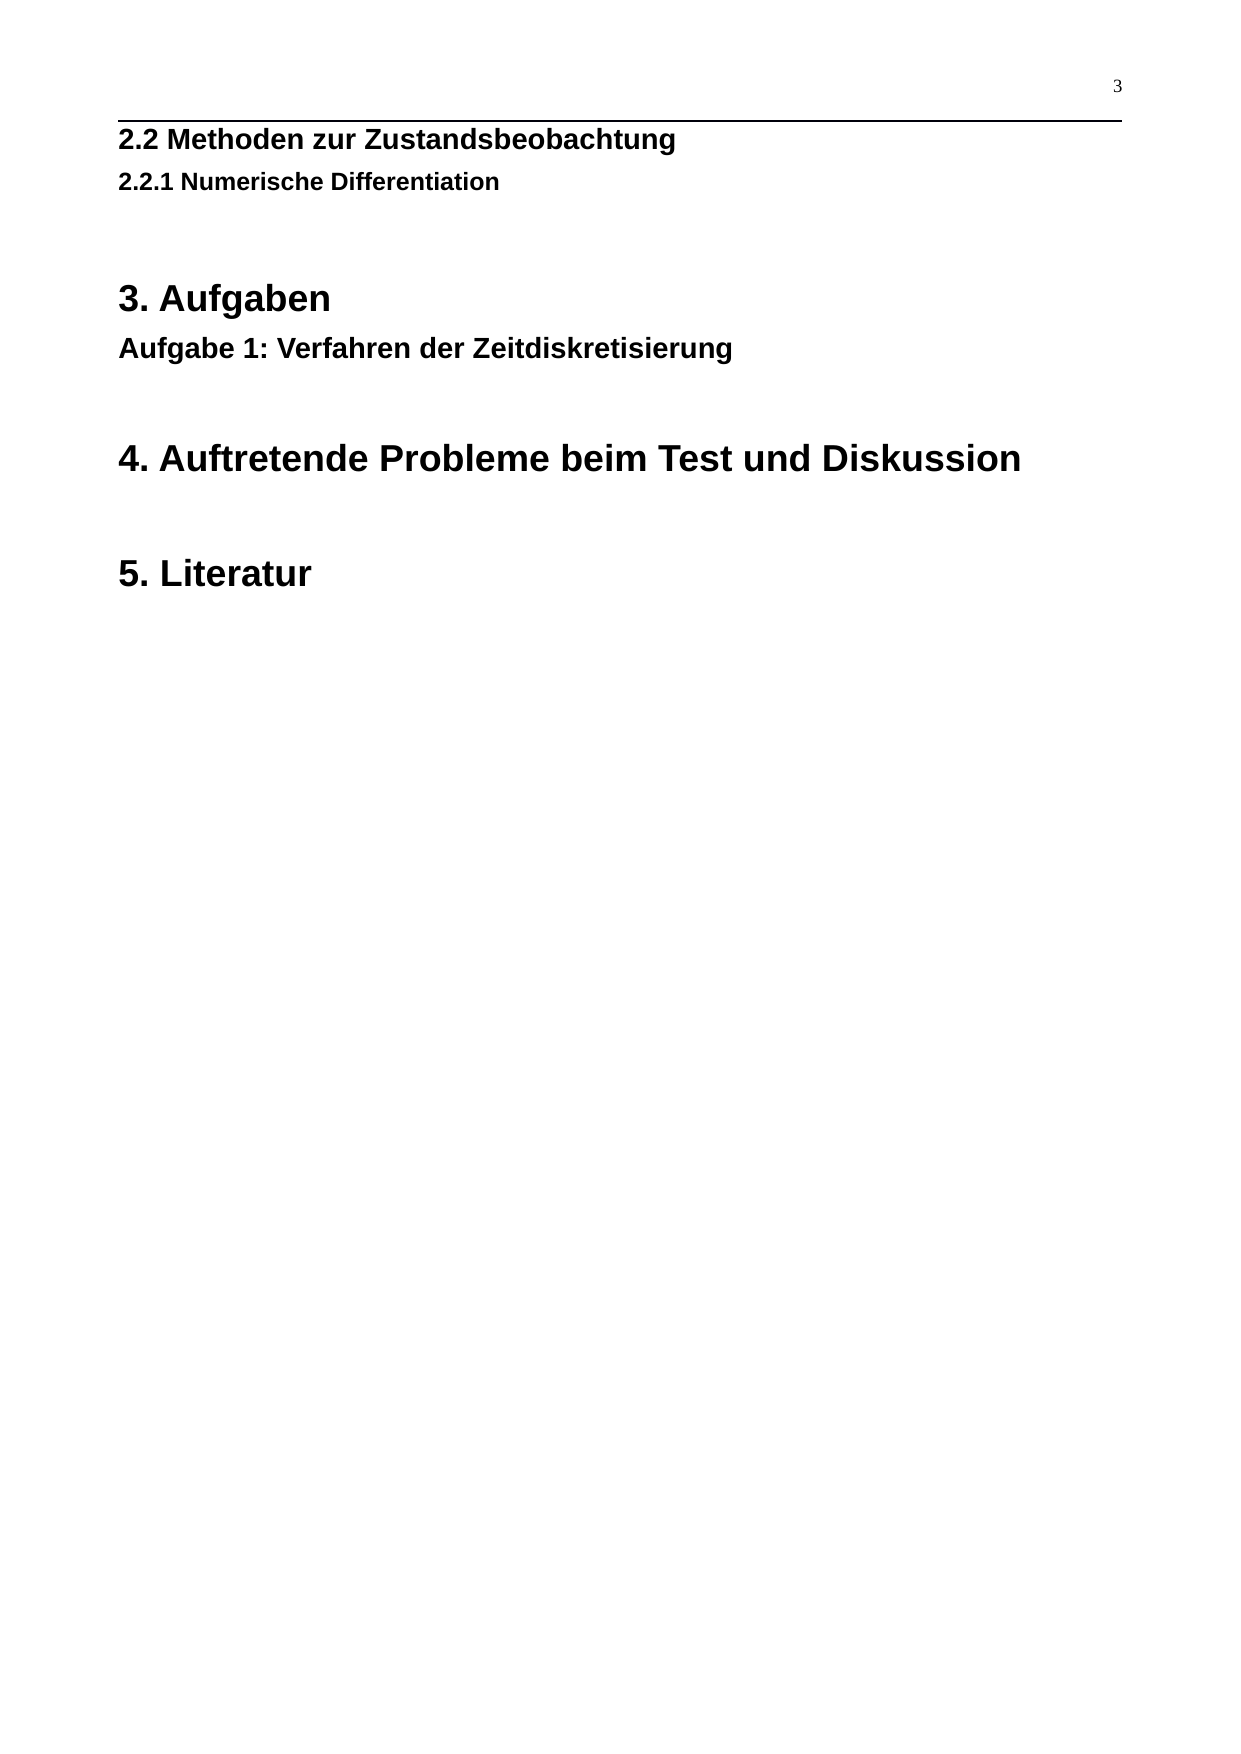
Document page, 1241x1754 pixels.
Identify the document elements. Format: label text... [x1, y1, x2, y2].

title 5. Literatur [118, 552, 1122, 595]
title Aufgabe 1: Verfahren der Zeitdiskretisierung [118, 331, 1122, 365]
title 4. Auftretende Probleme beim Test und Diskussion [118, 436, 1122, 479]
title 2.2 Methoden zur Zustandsbeobachtung [118, 122, 1122, 155]
text 2.2.1 Numerische Differentiation [118, 167, 1122, 196]
title 3. Aufgaben [118, 276, 1122, 319]
